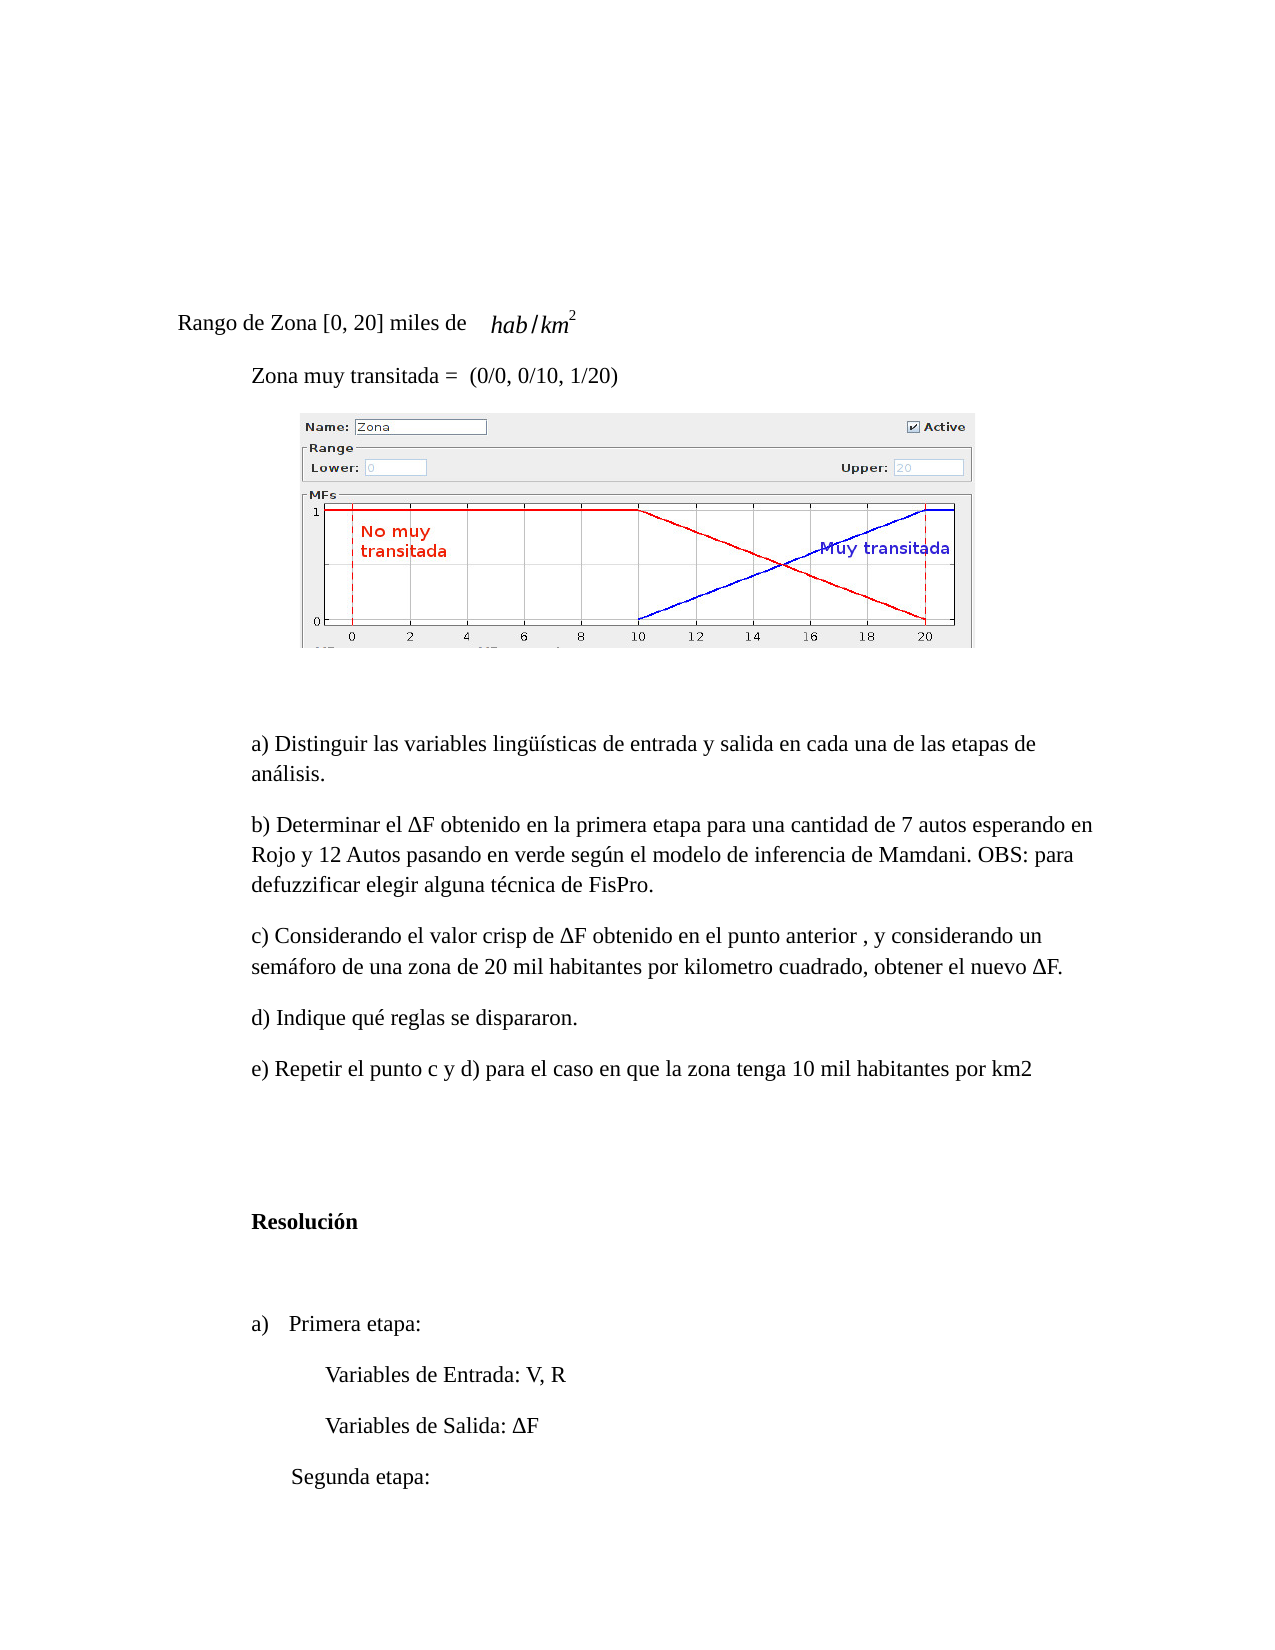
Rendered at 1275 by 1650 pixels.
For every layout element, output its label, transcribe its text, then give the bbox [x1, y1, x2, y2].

text Resolución [251, 1208, 1098, 1234]
text Zona muy transitada = (0/0, 0/10, 1/20) [177, 363, 1098, 389]
picture [299, 413, 976, 648]
text Variables de Entrada: V, R [251, 1361, 1098, 1387]
text Variables de Salida: ∆F [251, 1412, 1098, 1438]
text e) Repetir el punto c y d) para el caso en que la zona tenga 10 mil habitantes por km2 [251, 1055, 1098, 1081]
text a) Distinguir las variables lingüísticas de entrada y salida en cada una de las etapas de análisis. [251, 730, 1098, 786]
text Rango de Zona [0, 20] miles de [177, 307, 1098, 338]
list Primera etapa: [251, 1310, 1098, 1336]
text b) Determinar el ∆F obtenido en la primera etapa para una cantidad de 7 autos esperando en Rojo y 12 Autos pasando en verde según el modelo de inferencia de Mamdani. OBS: para defuzzificar elegir alguna técnica de FisPro. [251, 811, 1098, 898]
text d) Indique qué reglas se dispararon. [251, 1004, 1098, 1030]
text c) Considerando el valor crisp de ∆F obtenido en el punto anterior , y considerando un semáforo de una zona de 20 mil habitantes por kilometro cuadrado, obtener el nuevo ∆F. [251, 922, 1098, 979]
text Segunda etapa: [177, 1463, 1098, 1489]
